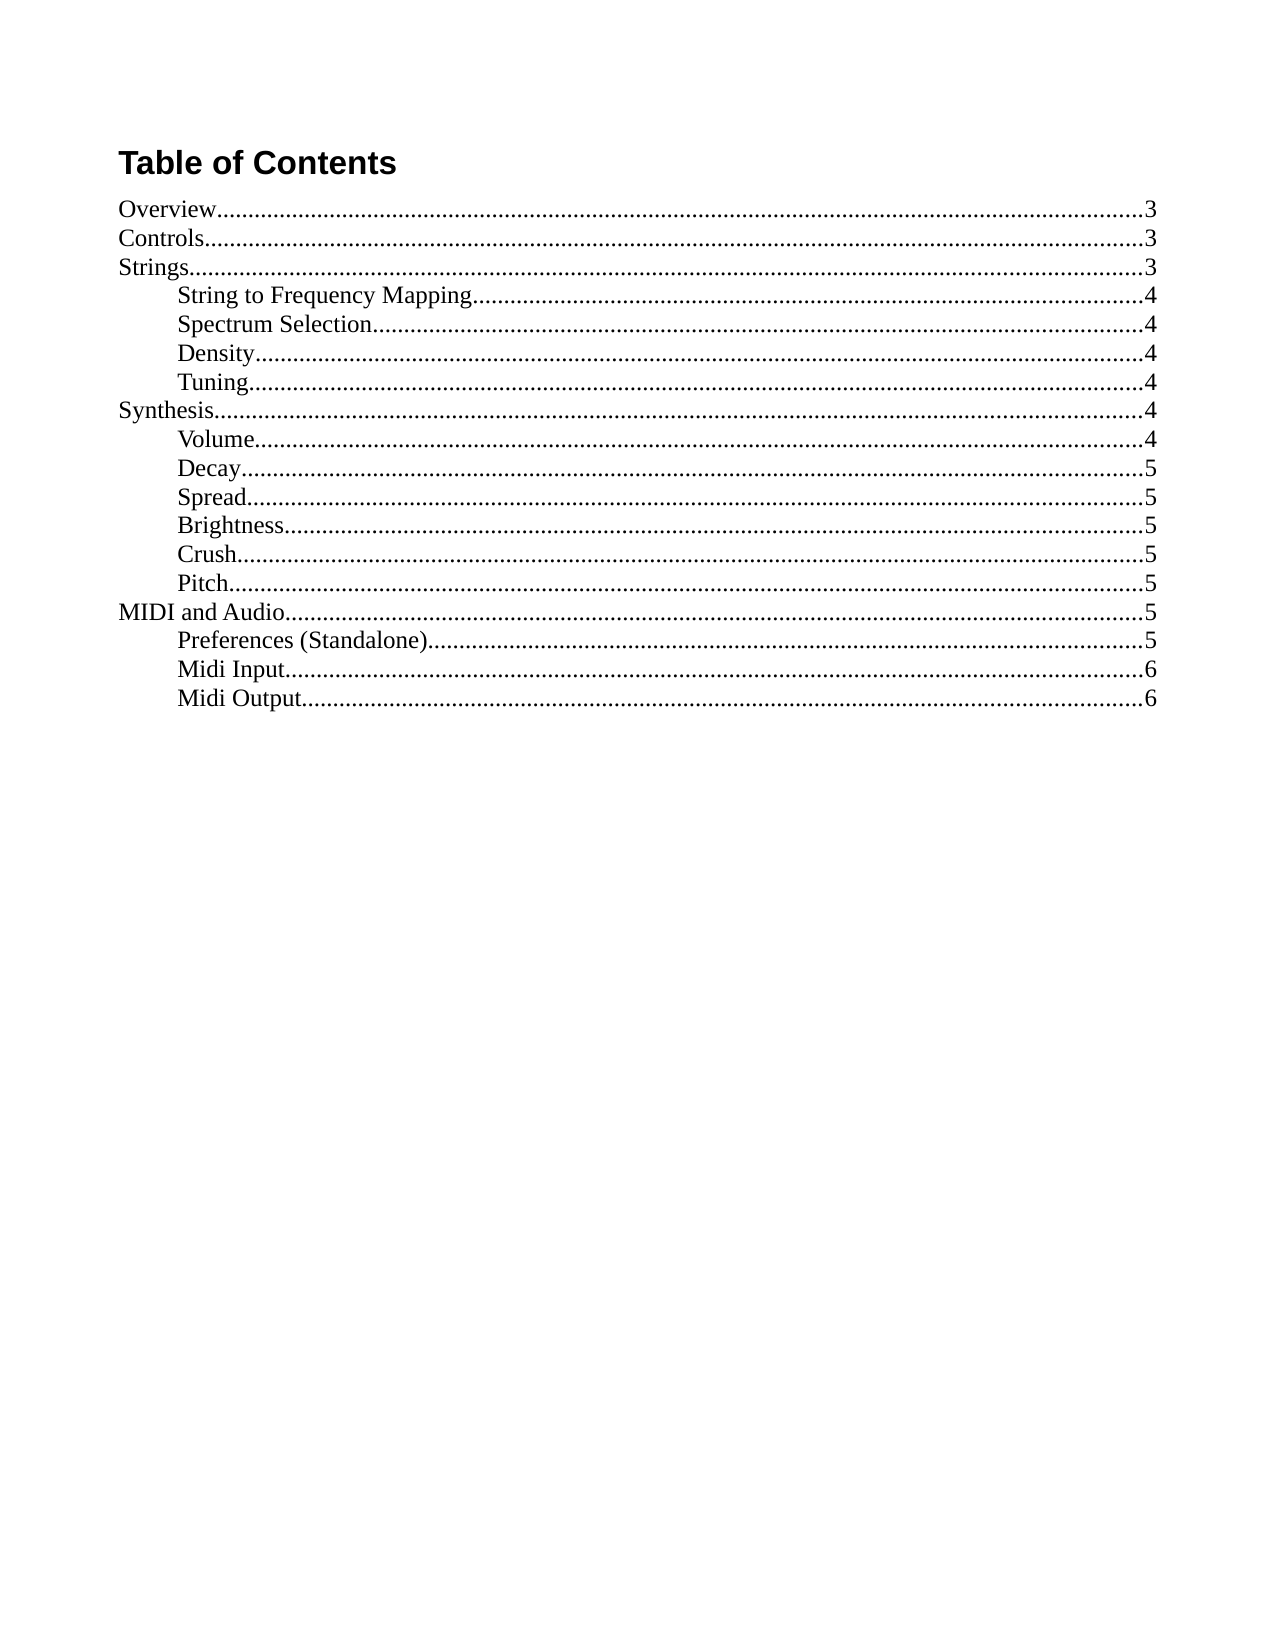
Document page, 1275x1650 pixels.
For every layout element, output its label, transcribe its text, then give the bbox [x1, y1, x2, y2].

text String to Frequency Mapping 4 [177, 280, 1157, 309]
subtitle Table of Contents [118, 143, 1157, 182]
text Midi Input 6 [177, 654, 1157, 683]
text Brightness 5 [177, 510, 1157, 539]
text Decay 5 [177, 453, 1157, 482]
text Pitch 5 [177, 568, 1157, 597]
text Tuning 4 [177, 367, 1157, 395]
text Controls 3 [118, 223, 1157, 252]
text Preferences (Standalone) 5 [177, 625, 1157, 654]
text Volume 4 [177, 424, 1157, 453]
text Strings 3 [118, 252, 1157, 280]
text Spectrum Selection 4 [177, 309, 1157, 338]
text Overview 3 [118, 194, 1157, 223]
text Midi Output 6 [177, 683, 1157, 712]
text Synthesis 4 [118, 395, 1157, 424]
text MIDI and Audio 5 [118, 597, 1157, 625]
text Spread 5 [177, 482, 1157, 510]
text Density 4 [177, 338, 1157, 367]
text Crush 5 [177, 539, 1157, 568]
